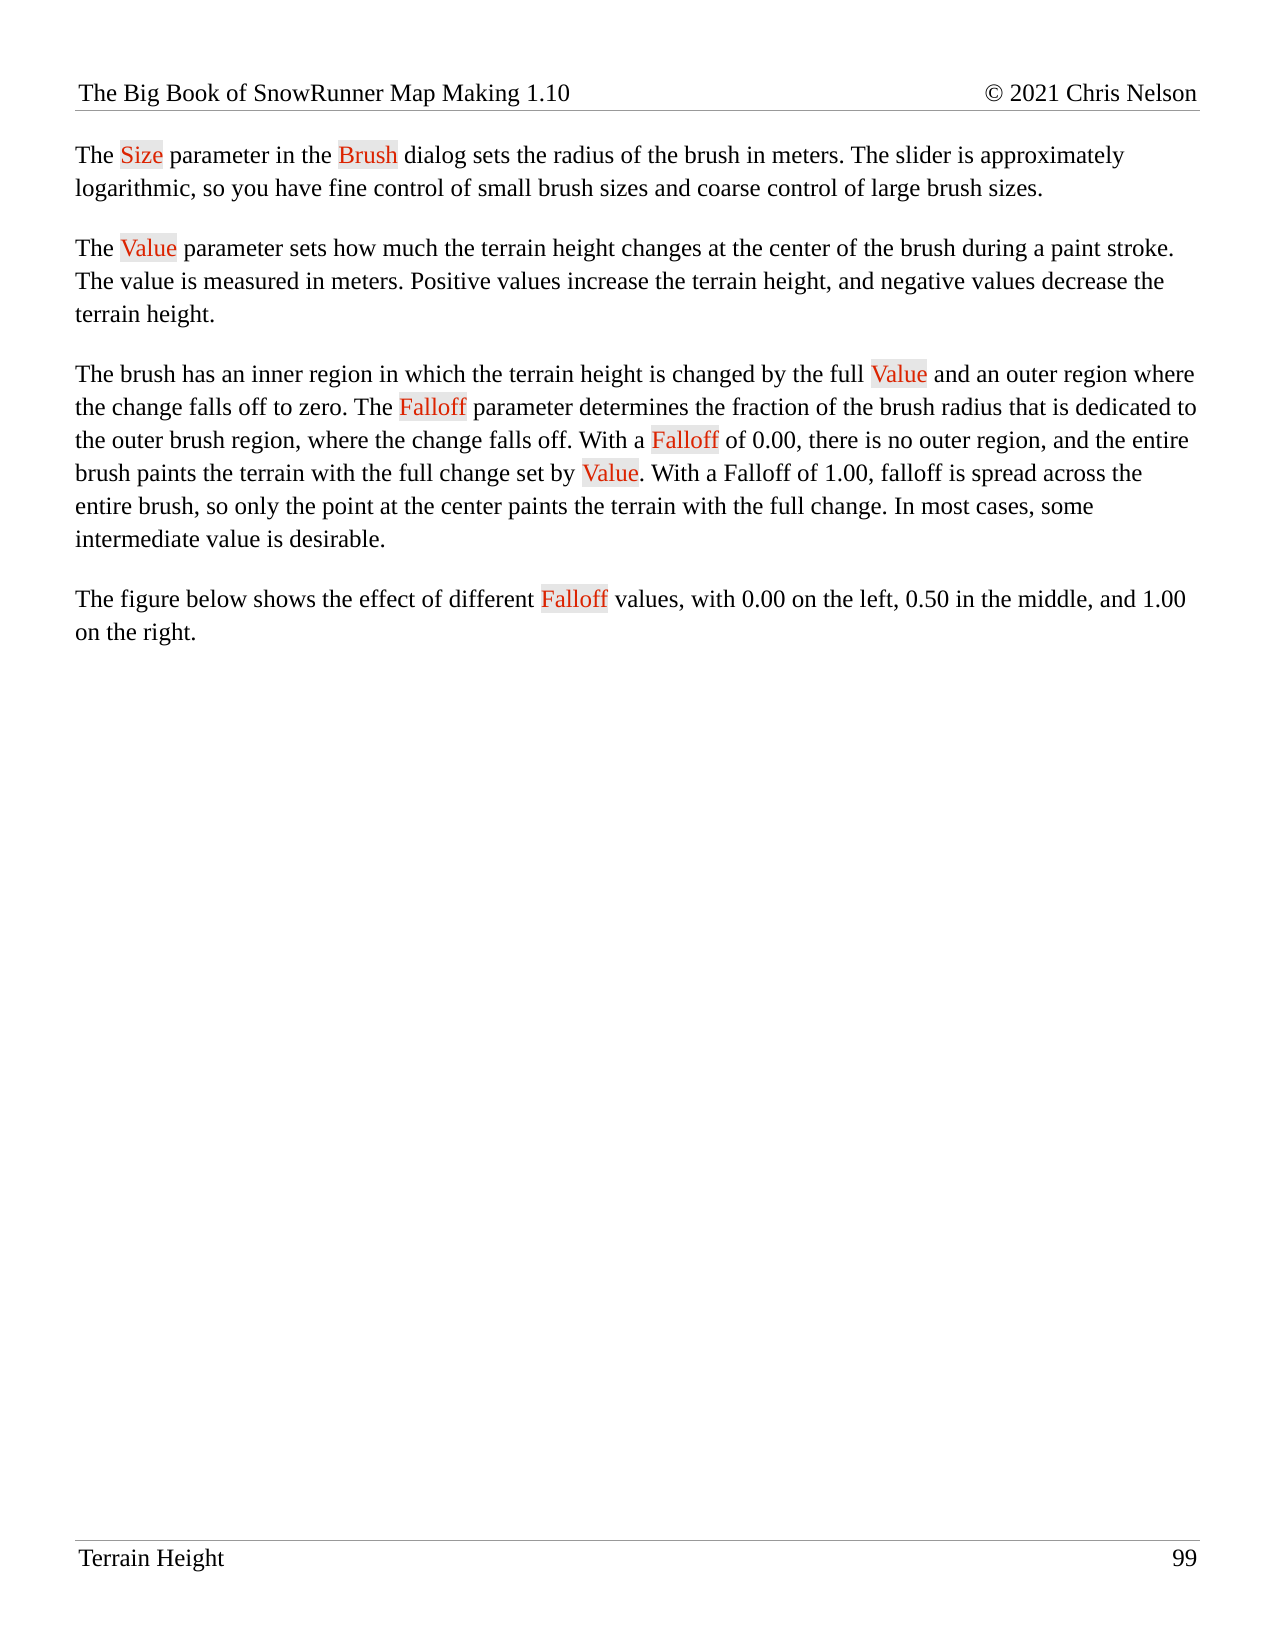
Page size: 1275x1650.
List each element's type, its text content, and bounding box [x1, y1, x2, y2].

text The Size parameter in the Brush dialog sets the radius of the brush in meters. The slider is approximately logarithmic, so you have fine control of small brush sizes and coarse control of large brush sizes. [75, 140, 1200, 202]
text The brush has an inner region in which the terrain height is changed by the full Value and an outer region where the change falls off to zero. The Falloff parameter determines the fraction of the brush radius that is dedicated to the outer brush region, where the change falls off. With a Falloff of 0.00, there is no outer region, and the entire brush paints the terrain with the full change set by Value. With a Falloff of 1.00, falloff is spread across the entire brush, so only the point at the center paints the terrain with the full change. In most cases, some intermediate value is desirable. [75, 359, 1200, 553]
text The Value parameter sets how much the terrain height changes at the center of the brush during a paint stroke. The value is measured in meters. Positive values increase the terrain height, and negative values decrease the terrain height. [75, 233, 1200, 328]
text The figure below shows the effect of different Falloff values, with 0.00 on the left, 0.50 in the middle, and 1.00 on the right. [75, 584, 1200, 646]
